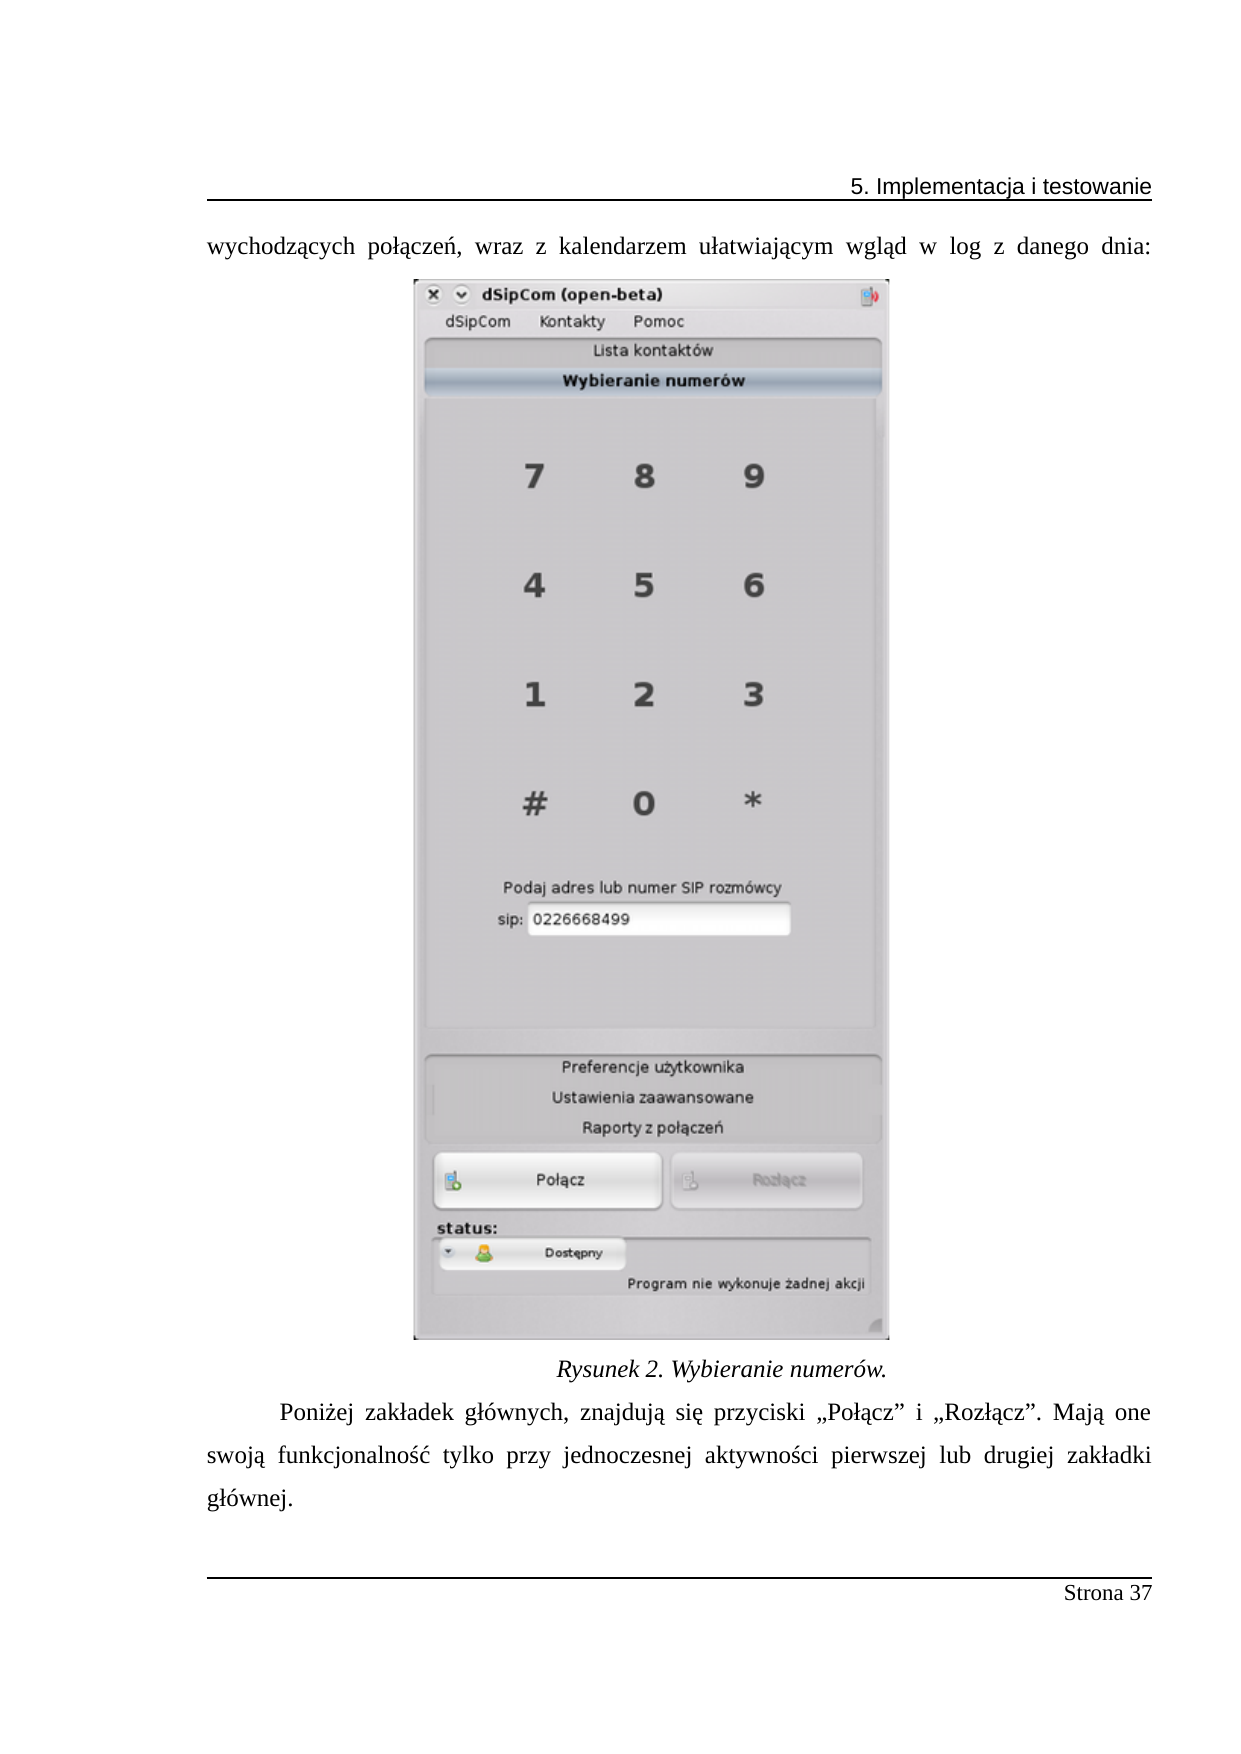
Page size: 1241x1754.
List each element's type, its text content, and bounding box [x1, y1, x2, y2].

text Rysunek 2. Wybieranie numerów. [414, 1340, 889, 1383]
picture [413, 279, 890, 1340]
text Poniżej zakładek głównych, znajdują się przyciski „Połącz” i „Rozłącz”. Mają one swoją funkcjonalność tylko przy jednoczesnej aktywności pierwszej lub drugiej zakładki głównej. [207, 1340, 1152, 1512]
text wychodzących połączeń, wraz z kalendarzem ułatwiającym wgląd w log z danego dnia: [207, 231, 1152, 260]
